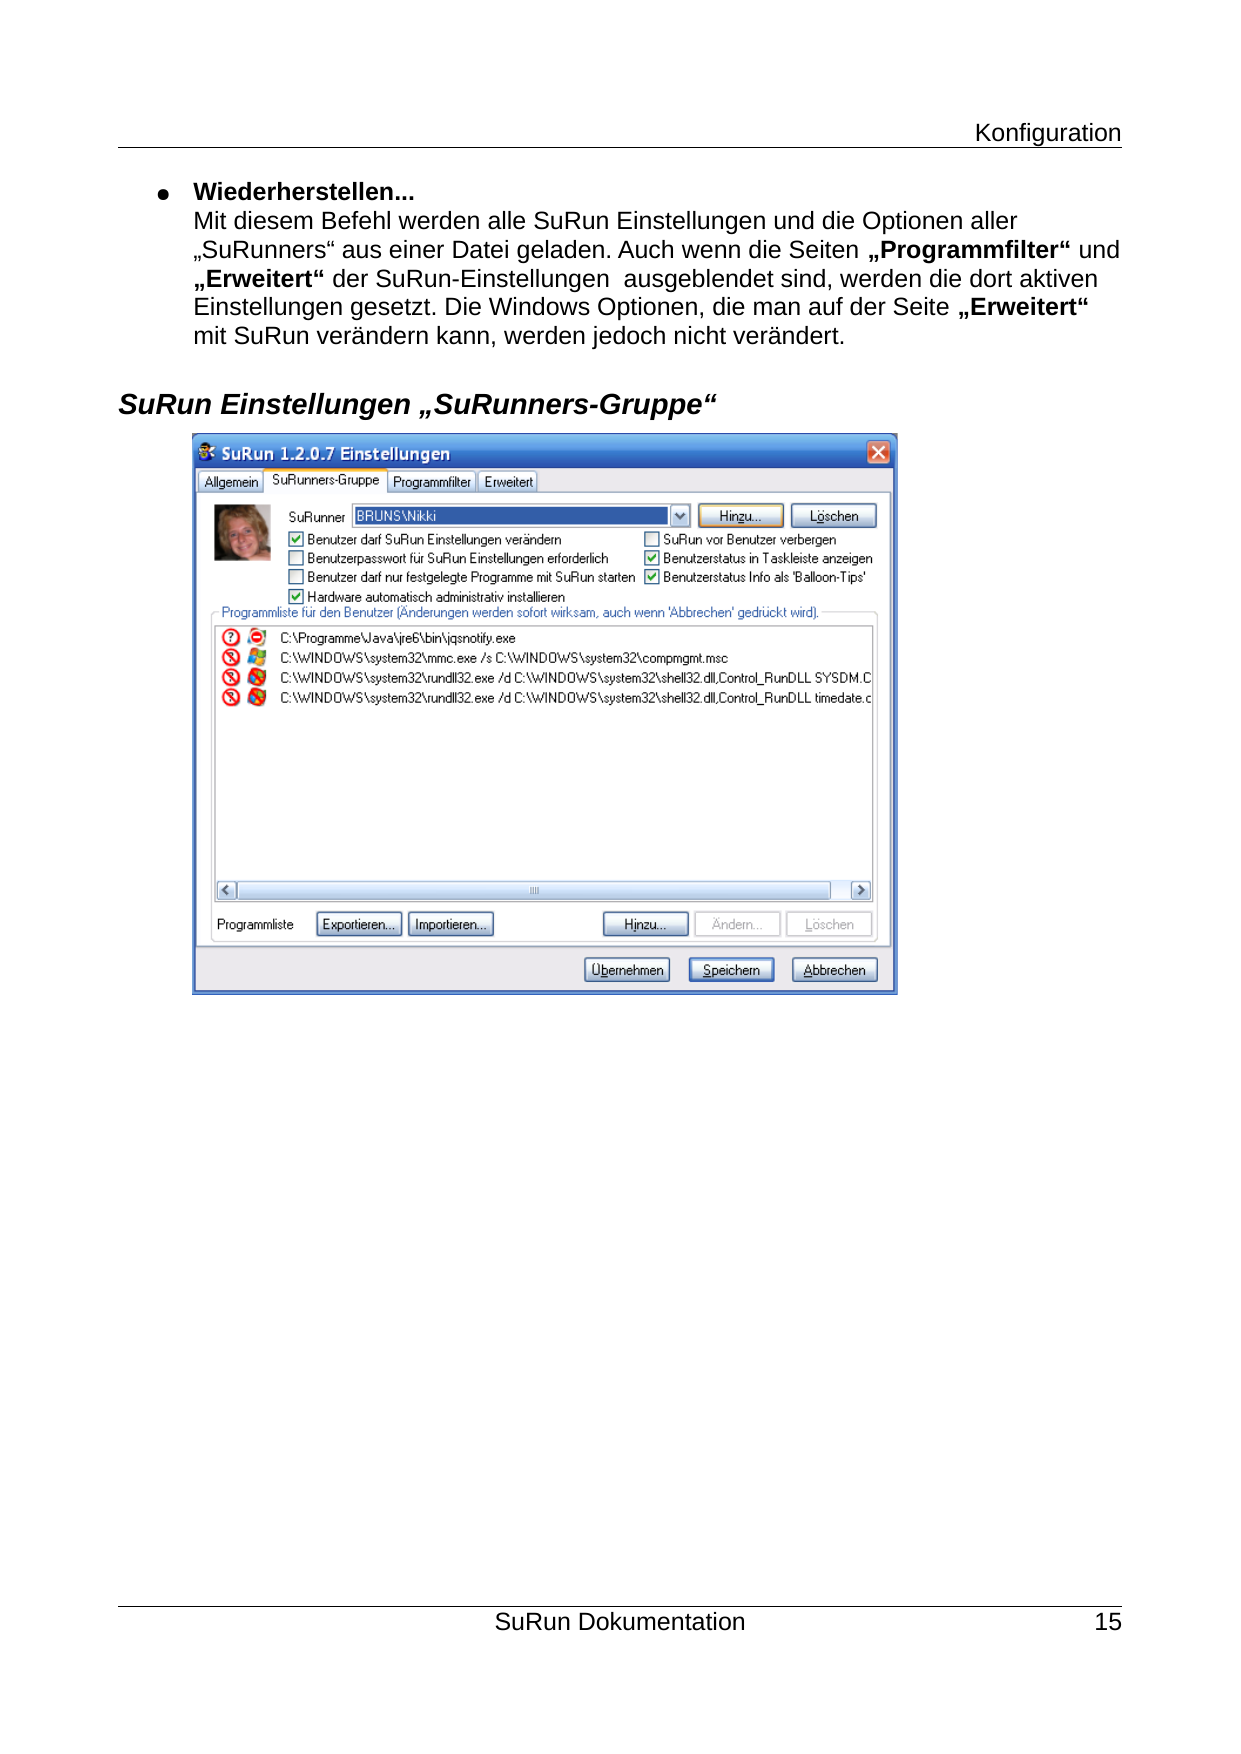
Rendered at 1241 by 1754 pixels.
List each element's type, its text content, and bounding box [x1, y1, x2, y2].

subtitle SuRun Einstellungen „SuRunners-Gruppe“ [118, 387, 1122, 421]
list Wiederherstellen... Mit diesem Befehl werden alle SuRun Einstellungen und die Optionen aller „SuRunners“ aus einer Datei geladen. Auch wenn die Seiten „Programmfilter“ und „Erweitert“ der SuRun-Einstellungen ausgeblendet sind, werden die dort aktiven Einstellungen gesetzt. Die Windows Optionen, die man auf der Seite „Erweitert“ mit SuRun verändern kann, werden jedoch nicht verändert. [156, 177, 1122, 350]
picture [192, 433, 898, 995]
